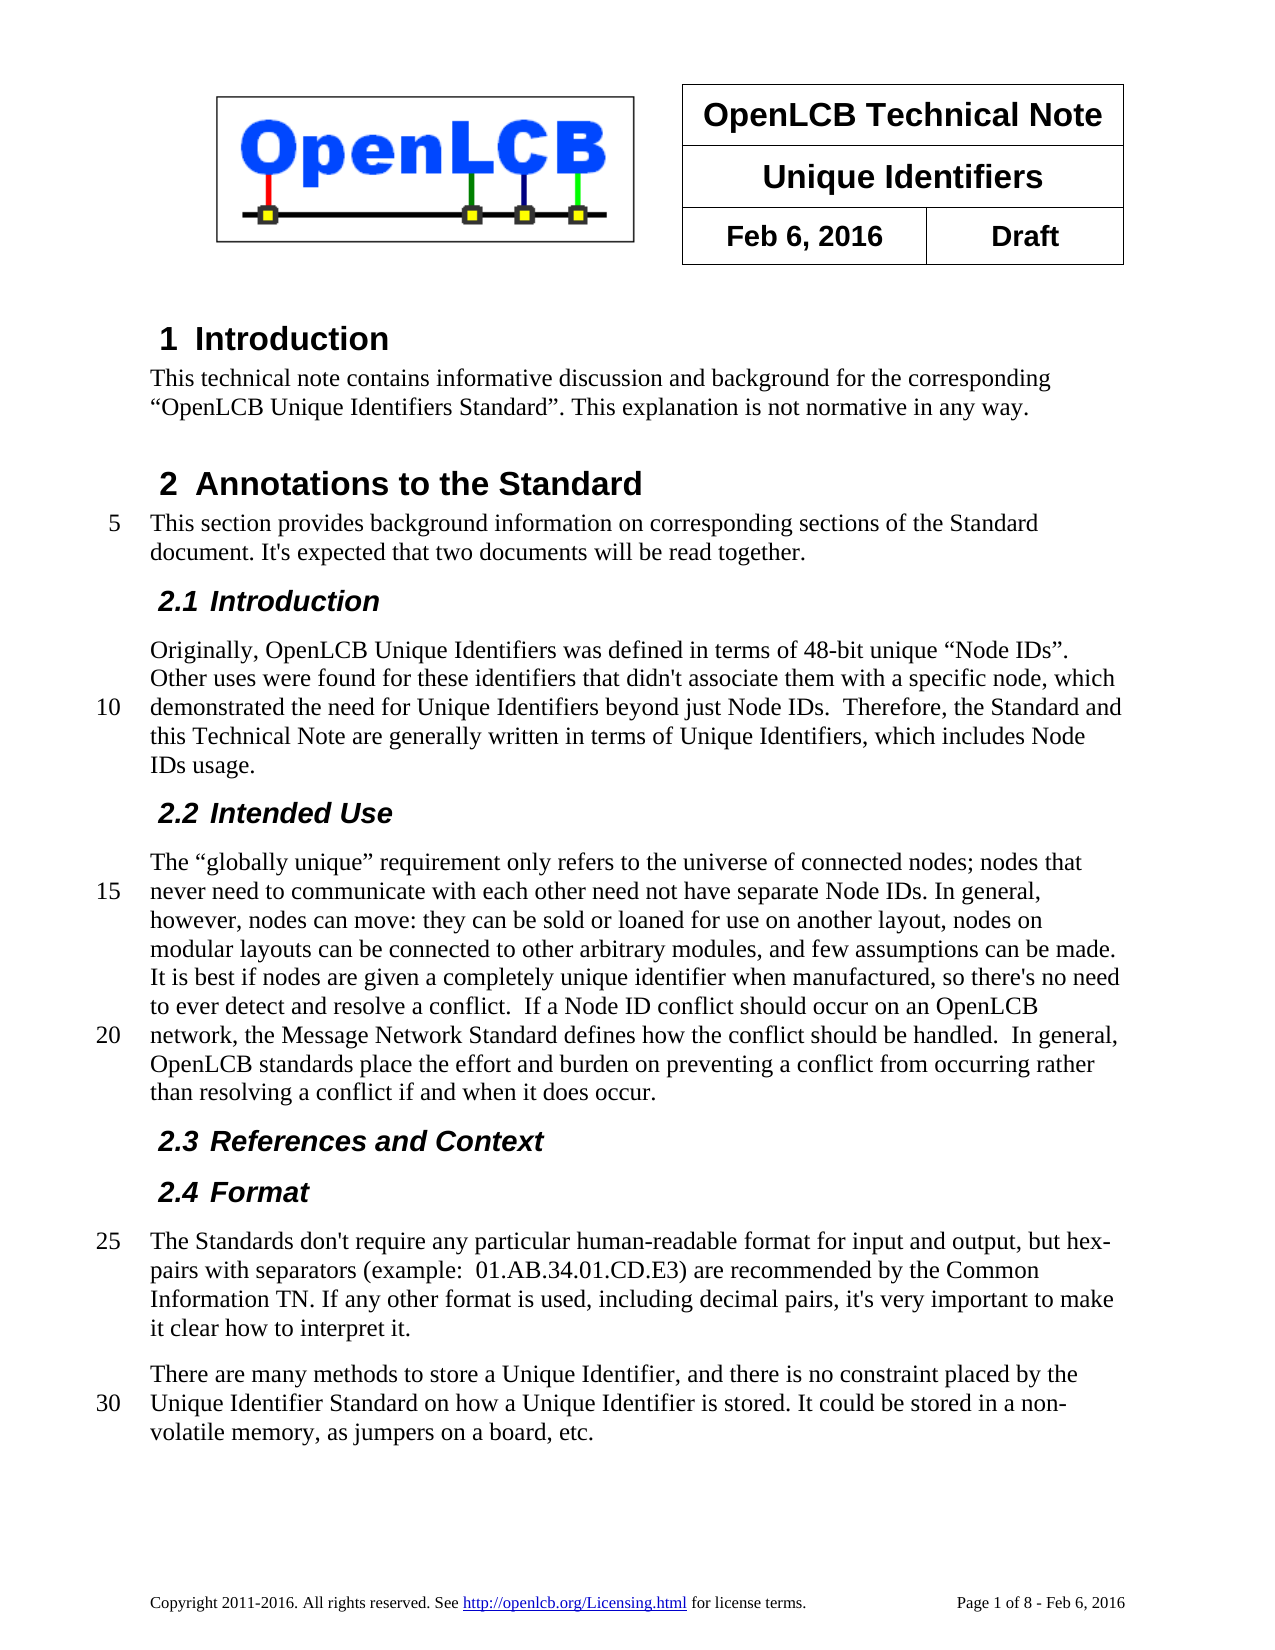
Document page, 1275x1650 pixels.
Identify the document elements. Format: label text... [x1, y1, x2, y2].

subtitle Introduction [150, 319, 1125, 357]
text This technical note contains informative discussion and background for the corresponding “OpenLCB Unique Identifiers Standard”. This explanation is not normative in any way. [150, 363, 1125, 421]
text Originally, OpenLCB Unique Identifiers was defined in terms of 48-bit unique “Node IDs”. Other uses were found for these identifiers that didn't associate them with a specific node, which demonstrated the need for Unique Identifiers beyond just Node IDs. Therefore, the Standard and this Technical Note are generally written in terms of Unique Identifiers, which includes Node IDs usage. [150, 635, 1125, 778]
text The Standards don't require any particular human-readable format for input and output, but hex-pairs with separators (example: 01.AB.34.01.CD.E3) are recommended by the Common Information TN. If any other format is used, including decimal pairs, it's very important to make it clear how to interpret it. [150, 1226, 1125, 1341]
picture [215, 95, 636, 244]
text The “globally unique” requirement only refers to the universe of connected nodes; nodes that never need to communicate with each other need not have separate Node IDs. In general, however, nodes can move: they can be sold or loaned for use on another layout, nodes on modular layouts can be connected to other arbitrary modules, and few assumptions can be made. It is best if nodes are given a completely unique identifier when manufactured, so there's no need to ever detect and resolve a conflict. If a Node ID conflict should occur on an OpenLCB network, the Message Network Standard defines how the conflict should be handled. In general, OpenLCB standards place the effort and burden on preventing a conflict from occurring rather than resolving a conflict if and when it does occur. [150, 847, 1125, 1106]
subtitle Format [150, 1175, 1125, 1209]
text This section provides background information on corresponding sections of the Standard document. It's expected that two documents will be read together. [150, 508, 1125, 566]
subtitle Introduction [150, 583, 1125, 617]
subtitle Intended Use [150, 796, 1125, 830]
subtitle Annotations to the Standard [150, 464, 1125, 502]
subtitle References and Context [150, 1124, 1125, 1157]
text There are many methods to store a Unique Identifier, and there is no constraint placed by the Unique Identifier Standard on how a Unique Identifier is stored. It could be stored in a non-volatile memory, as jumpers on a board, etc. [150, 1359, 1125, 1445]
